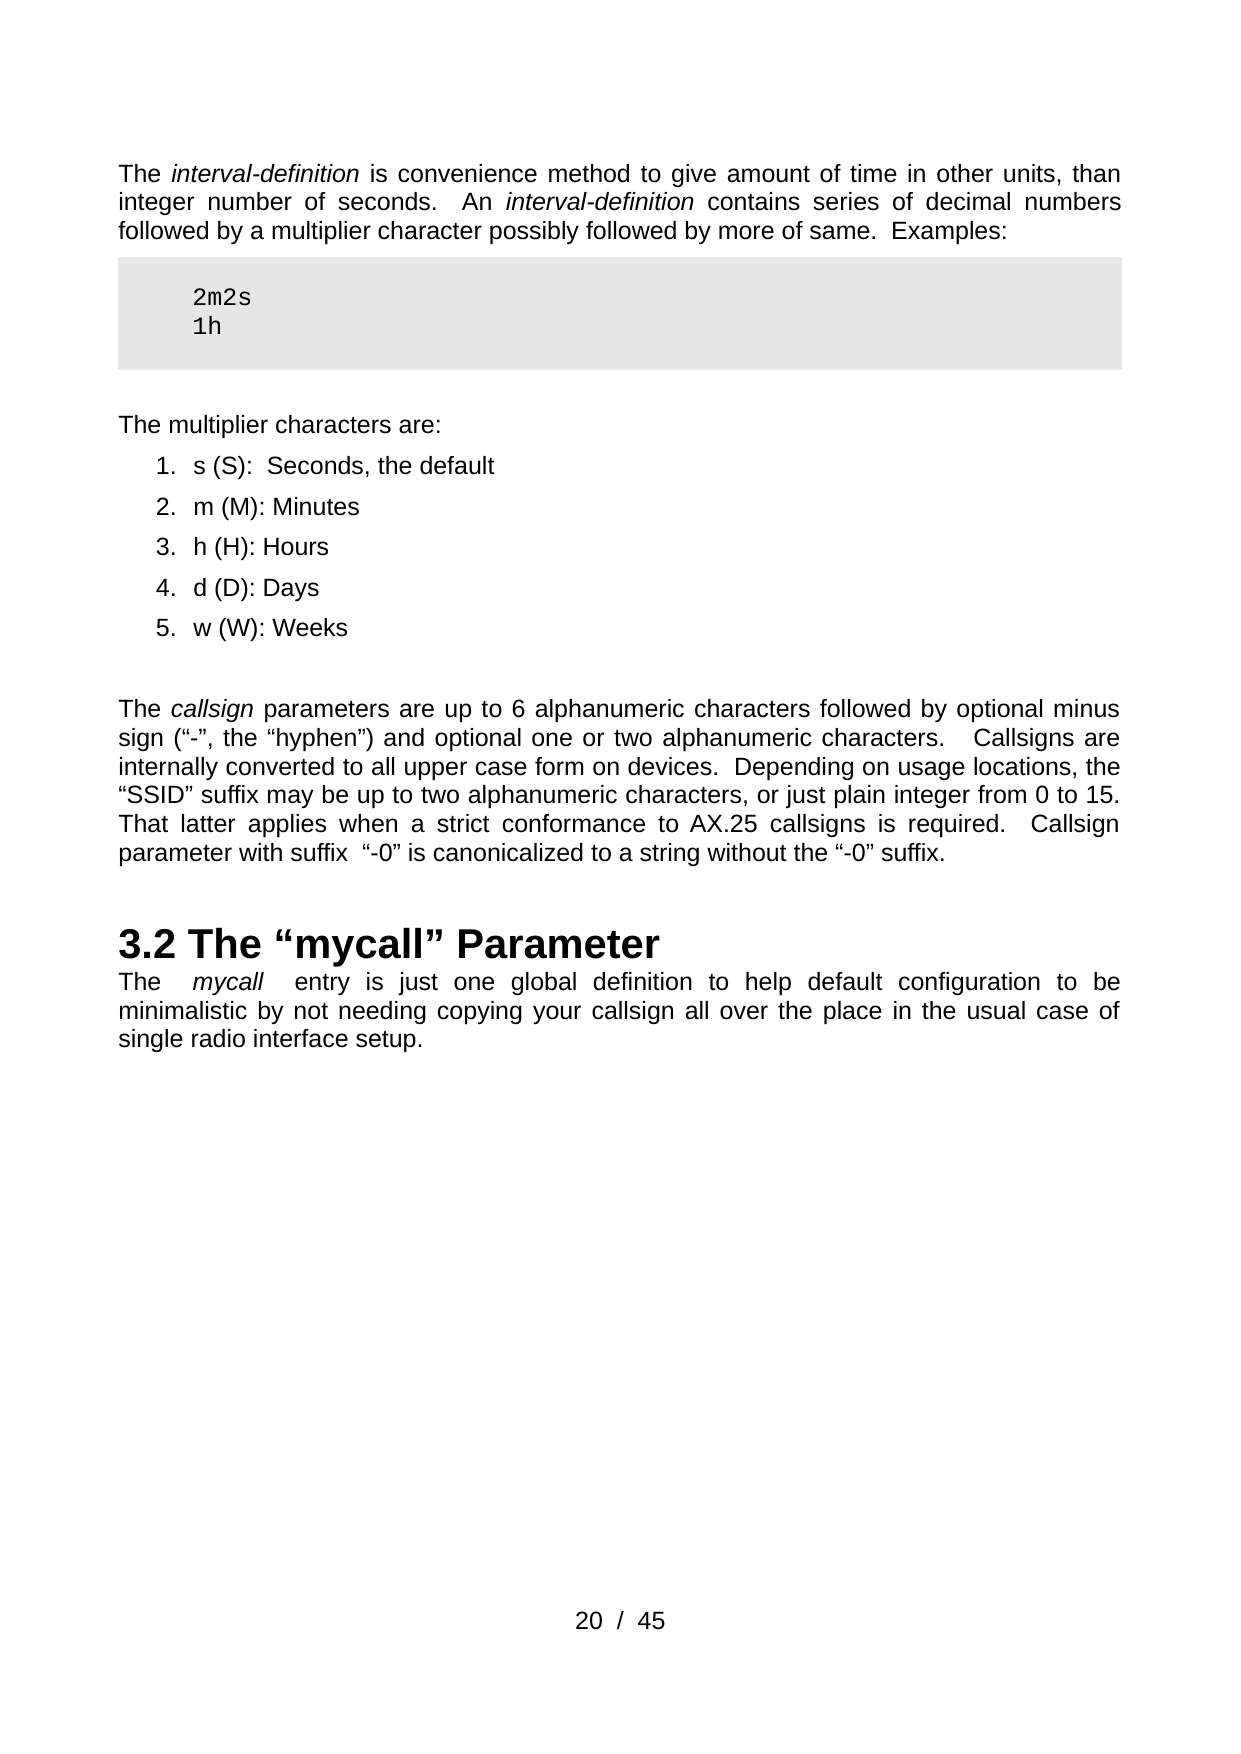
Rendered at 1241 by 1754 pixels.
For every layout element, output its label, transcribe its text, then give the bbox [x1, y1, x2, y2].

list m (M): Minutes [156, 492, 1122, 520]
list h (H): Hours [156, 532, 1122, 561]
list d (D): Days [156, 573, 1122, 601]
text The callsign parameters are up to 6 alphanumeric characters followed by optional minus sign (“-”, the “hyphen”) and optional one or two alphanumeric characters. Callsigns are internally converted to all upper case form on devices. Depending on usage locations, the “SSID” suffix may be up to two alphanumeric characters, or just plain integer from 0 to 15. That latter applies when a strict conformance to AX.25 callsigns is required. Callsign parameter with suffix “-0” is canonicalized to a string without the “-0” suffix. [118, 694, 1122, 867]
text The mycall entry is just one global definition to help default configuration to be minimalistic by not needing copying your callsign all over the place in the usual case of single radio interface setup. [118, 967, 1122, 1053]
subtitle The “mycall” Parameter [118, 919, 1122, 967]
text 2m2s [118, 285, 1122, 313]
list s (S): Seconds, the default [156, 451, 1122, 480]
text The interval-definition is convenience method to give amount of time in other units, than integer number of seconds. An interval-definition contains series of decimal numbers followed by a multiplier character possibly followed by more of same. Examples: [118, 159, 1122, 245]
list w (W): Weeks [156, 613, 1122, 642]
text The multiplier characters are: [118, 411, 1122, 439]
text 1h [118, 313, 1122, 342]
